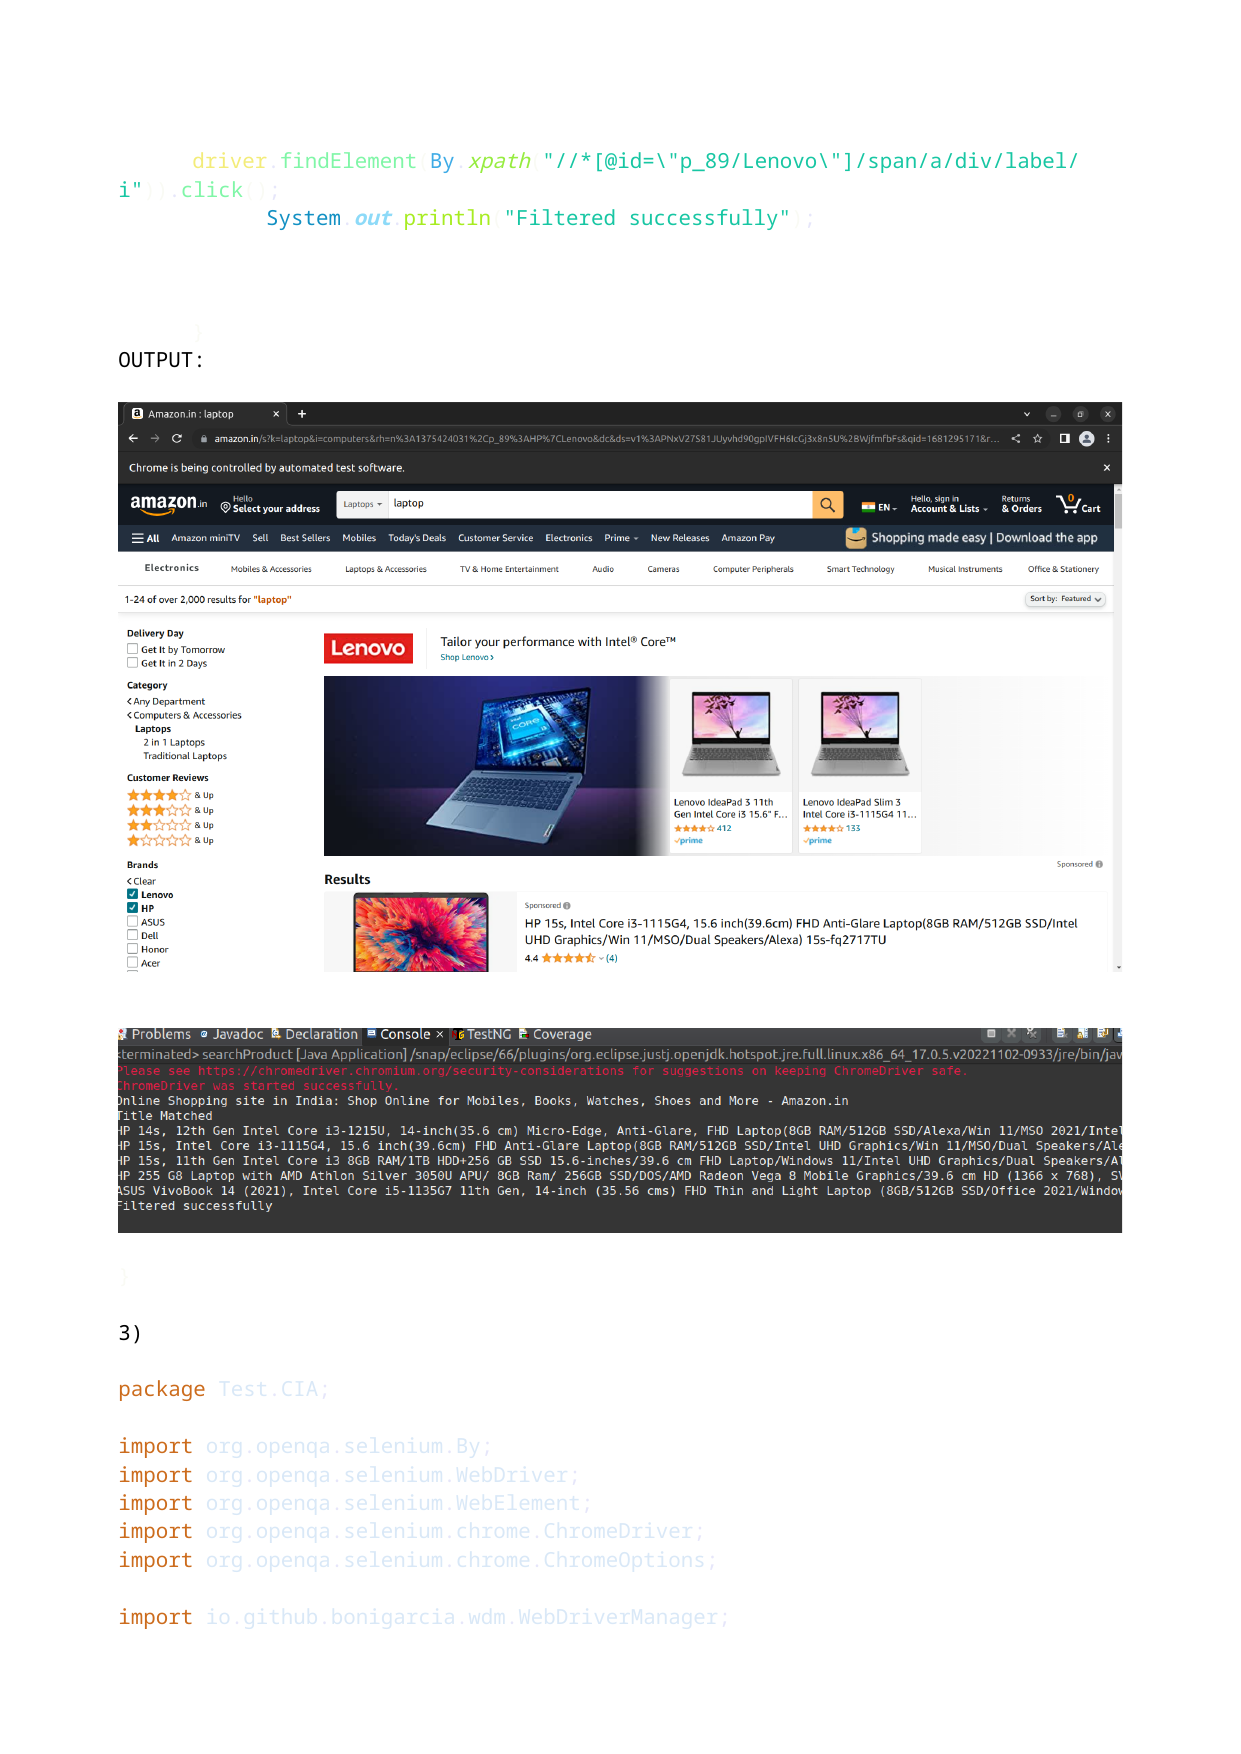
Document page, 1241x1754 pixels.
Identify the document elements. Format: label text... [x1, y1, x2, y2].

text import org.openqa.selenium.WebDriver; [118, 1460, 1122, 1488]
text } [118, 1261, 1122, 1289]
text driver.findElement(By.xpath("//*[@id=\"p_89/Lenovo\"]/span/a/div/label/i")).click(); [118, 118, 1122, 203]
text } [118, 317, 1122, 346]
text System.out.println("Filtered successfully"); [118, 203, 1122, 232]
text import org.openqa.selenium.chrome.ChromeDriver; [118, 1517, 1122, 1545]
text OUTPUT: [118, 346, 1122, 374]
picture [118, 402, 1123, 972]
text 3) [118, 1318, 1122, 1346]
picture [118, 1028, 1123, 1233]
text import io.github.bonigarcia.wdm.WebDriverManager; [118, 1602, 1122, 1630]
text import org.openqa.selenium.chrome.ChromeOptions; [118, 1545, 1122, 1573]
text import org.openqa.selenium.WebElement; [118, 1488, 1122, 1517]
text package Test.CIA; [118, 1374, 1122, 1403]
text import org.openqa.selenium.By; [118, 1431, 1122, 1460]
